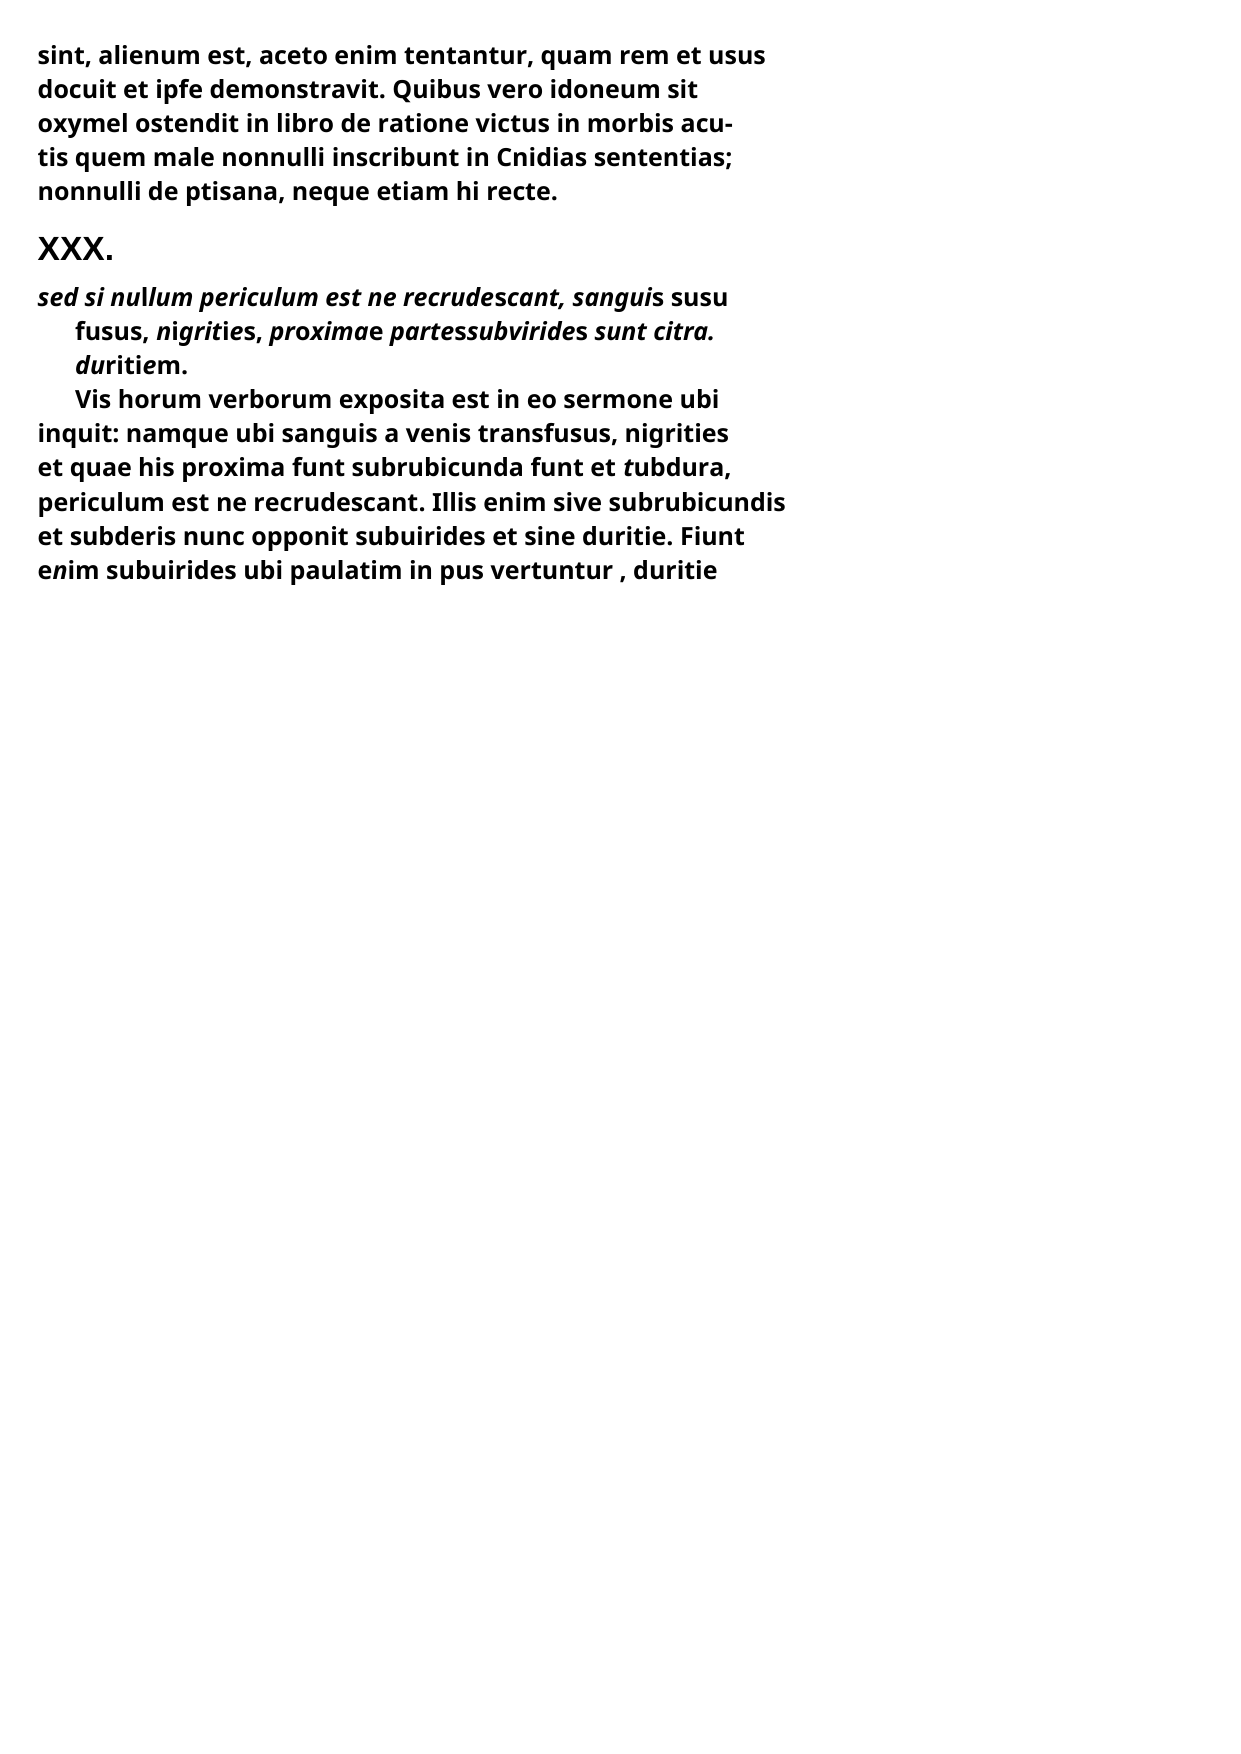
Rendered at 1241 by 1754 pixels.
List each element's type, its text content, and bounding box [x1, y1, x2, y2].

text sint, alienum est, aceto enim tentantur, quam rem et usus docuit et ipfe demonstravit. Quibus vero idoneum sit oxymel ostendit in libro de ratione victus in morbis acu- tis quem male nonnulli inscribunt in Cnidias sententias; nonnulli de ptisana, neque etiam hi recte. [37, 37, 1203, 208]
text sed si nullum periculum est ne recrudescant, sanguis susu fusus, nigrities, proximae partessubvirides sunt citra. duritiem. [37, 280, 1203, 382]
text Vis horum verborum exposita est in eo sermone ubi inquit: namque ubi sanguis a venis transfusus, nigrities et quae his proxima funt subrubicunda funt et tubdura, periculum est ne recrudescant. Illis enim sive subrubicundis et subderis nunc opponit subuirides et sine duritie. Fiunt enim subuirides ubi paulatim in pus vertuntur , duritie [37, 382, 1203, 586]
subtitle XXX. [37, 229, 1203, 267]
